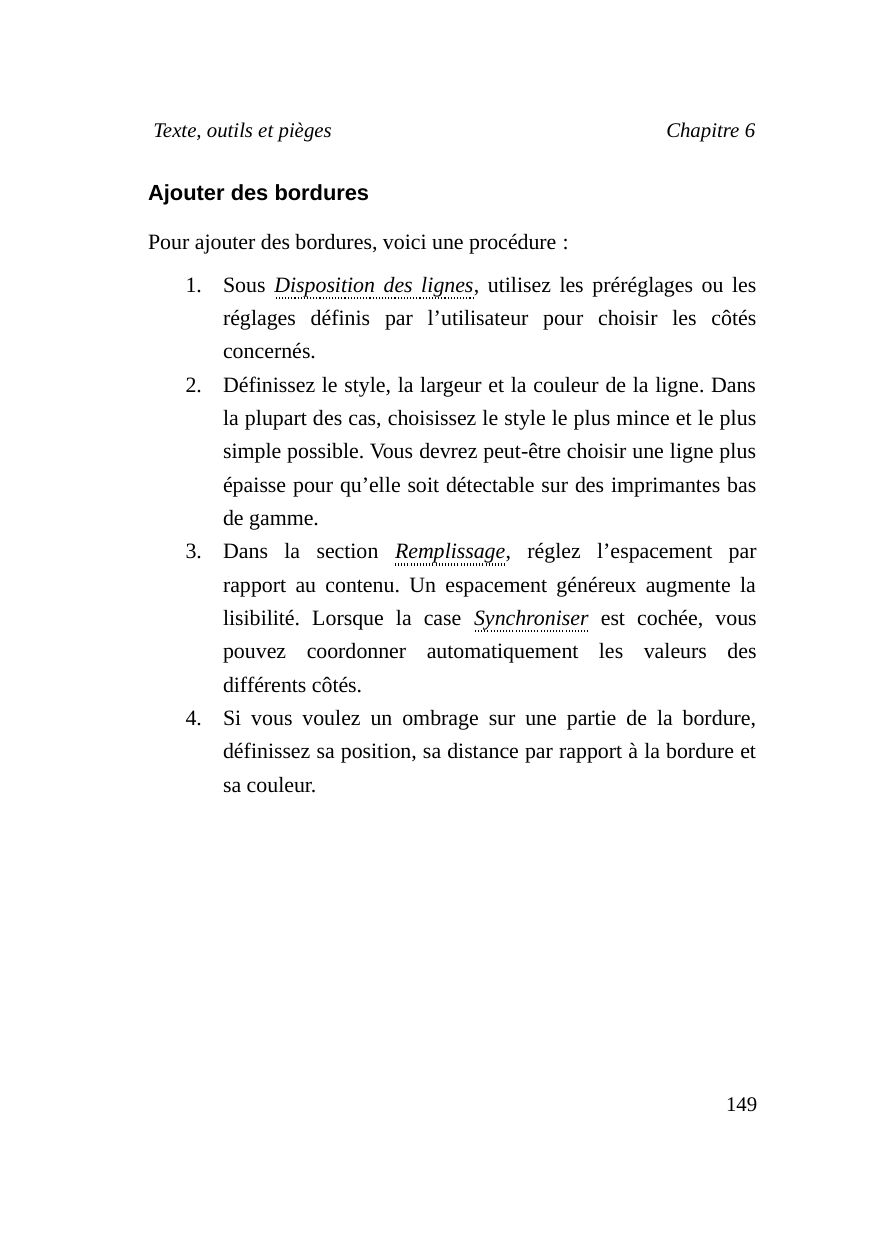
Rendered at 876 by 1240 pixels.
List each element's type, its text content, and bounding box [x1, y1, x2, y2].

list Si vous voulez un ombrage sur une partie de la bordure, définissez sa position, sa distance par rapport à la bordure et sa couleur. [185, 699, 757, 799]
subtitle Ajouter des bordures [148, 177, 757, 206]
list Dans la section Remplissage, réglez l’espacement par rapport au contenu. Un espacement généreux augmente la lisibilité. Lorsque la case Synchroniser est cochée, vous pouvez coordonner automatiquement les valeurs des différents côtés. [185, 532, 757, 699]
list Définissez le style, la largeur et la couleur de la ligne. Dans la plupart des cas, choisissez le style le plus mince et le plus simple possible. Vous devrez peut-être choisir une ligne plus épaisse pour qu’elle soit détectable sur des imprimantes bas de gamme. [185, 365, 757, 532]
list Sous Disposition des lignes, utilisez les préréglages ou les réglages définis par l’utilisateur pour choisir les côtés concernés. [185, 265, 757, 365]
text Pour ajouter des bordures, voici une procédure : [148, 223, 757, 256]
